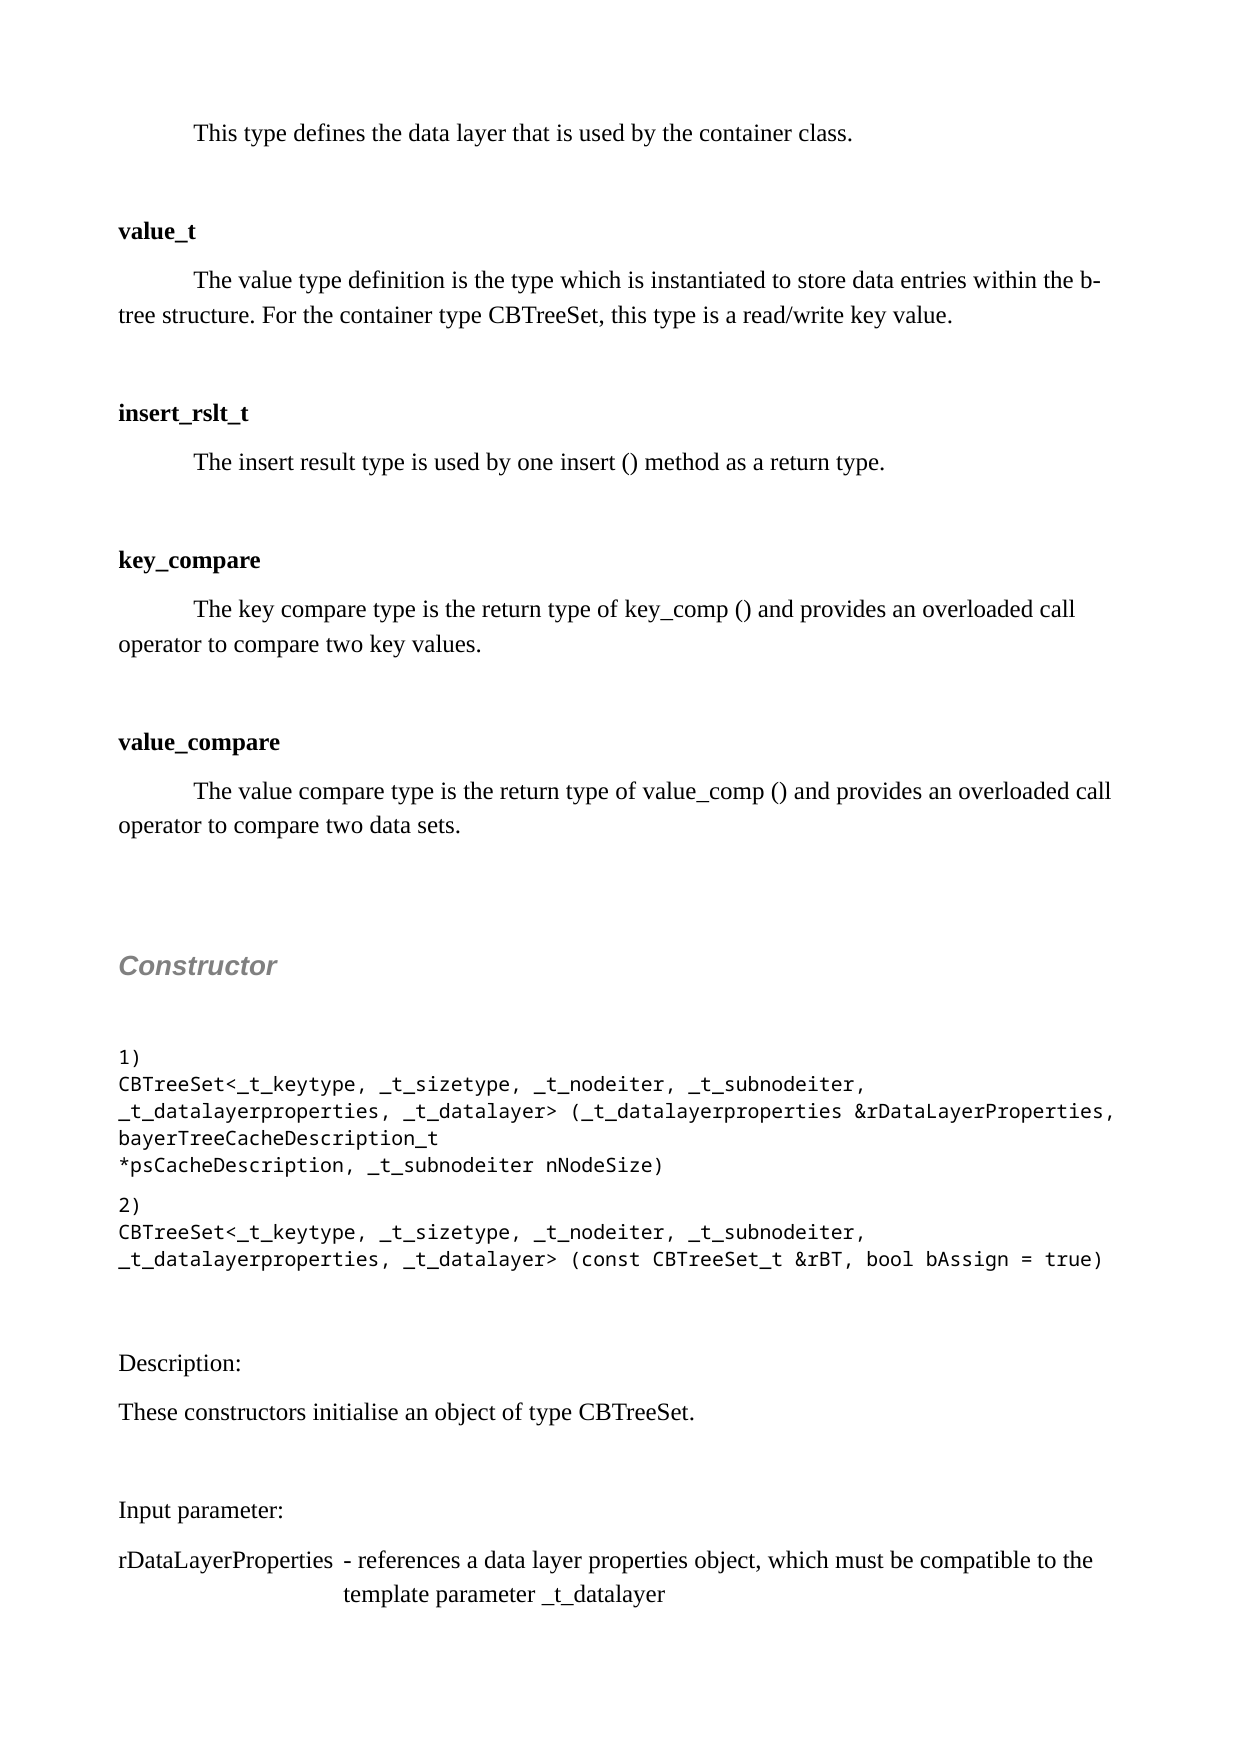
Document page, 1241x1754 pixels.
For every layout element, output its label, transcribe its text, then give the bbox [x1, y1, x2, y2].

text insert_rslt_t [118, 398, 1122, 427]
text *psCacheDescription, _t_subnodeiter nNodeSize) [118, 1151, 1122, 1178]
text CBTreeSet<_t_keytype, _t_sizetype, _t_nodeiter, _t_subnodeiter, _t_datalayerproperties, _t_datalayer> (_t_datalayerproperties &rDataLayerProperties, bayerTreeCacheDescription_t [118, 1070, 1122, 1151]
text value_compare [118, 727, 1122, 756]
text rDataLayerProperties - references a data layer properties object, which must be compatible to the template parameter _t_datalayer [118, 1545, 1122, 1608]
text The value compare type is the return type of value_comp () and provides an overloaded call operator to compare two data sets. [118, 776, 1122, 839]
text Description: [118, 1348, 1122, 1377]
text The value type definition is the type which is instantiated to store data entries within the b-tree structure. For the container type CBTreeSet, this type is a read/write key value. [118, 265, 1122, 328]
text key_compare [118, 545, 1122, 574]
text value_t [118, 216, 1122, 245]
subtitle Constructor [118, 950, 1122, 982]
text The insert result type is used by one insert () method as a return type. [118, 447, 1122, 476]
text Input parameter: [118, 1496, 1122, 1524]
text CBTreeSet<_t_keytype, _t_sizetype, _t_nodeiter, _t_subnodeiter, _t_datalayerproperties, _t_datalayer> (const CBTreeSet_t &rBT, bool bAssign = true) [118, 1218, 1122, 1272]
text This type defines the data layer that is used by the container class. [118, 118, 1122, 147]
text 2) [118, 1191, 1122, 1218]
text These constructors initialise an object of type CBTreeSet. [118, 1397, 1122, 1426]
text 1) [118, 1043, 1122, 1070]
text The key compare type is the return type of key_comp () and provides an overloaded call operator to compare two key values. [118, 594, 1122, 657]
